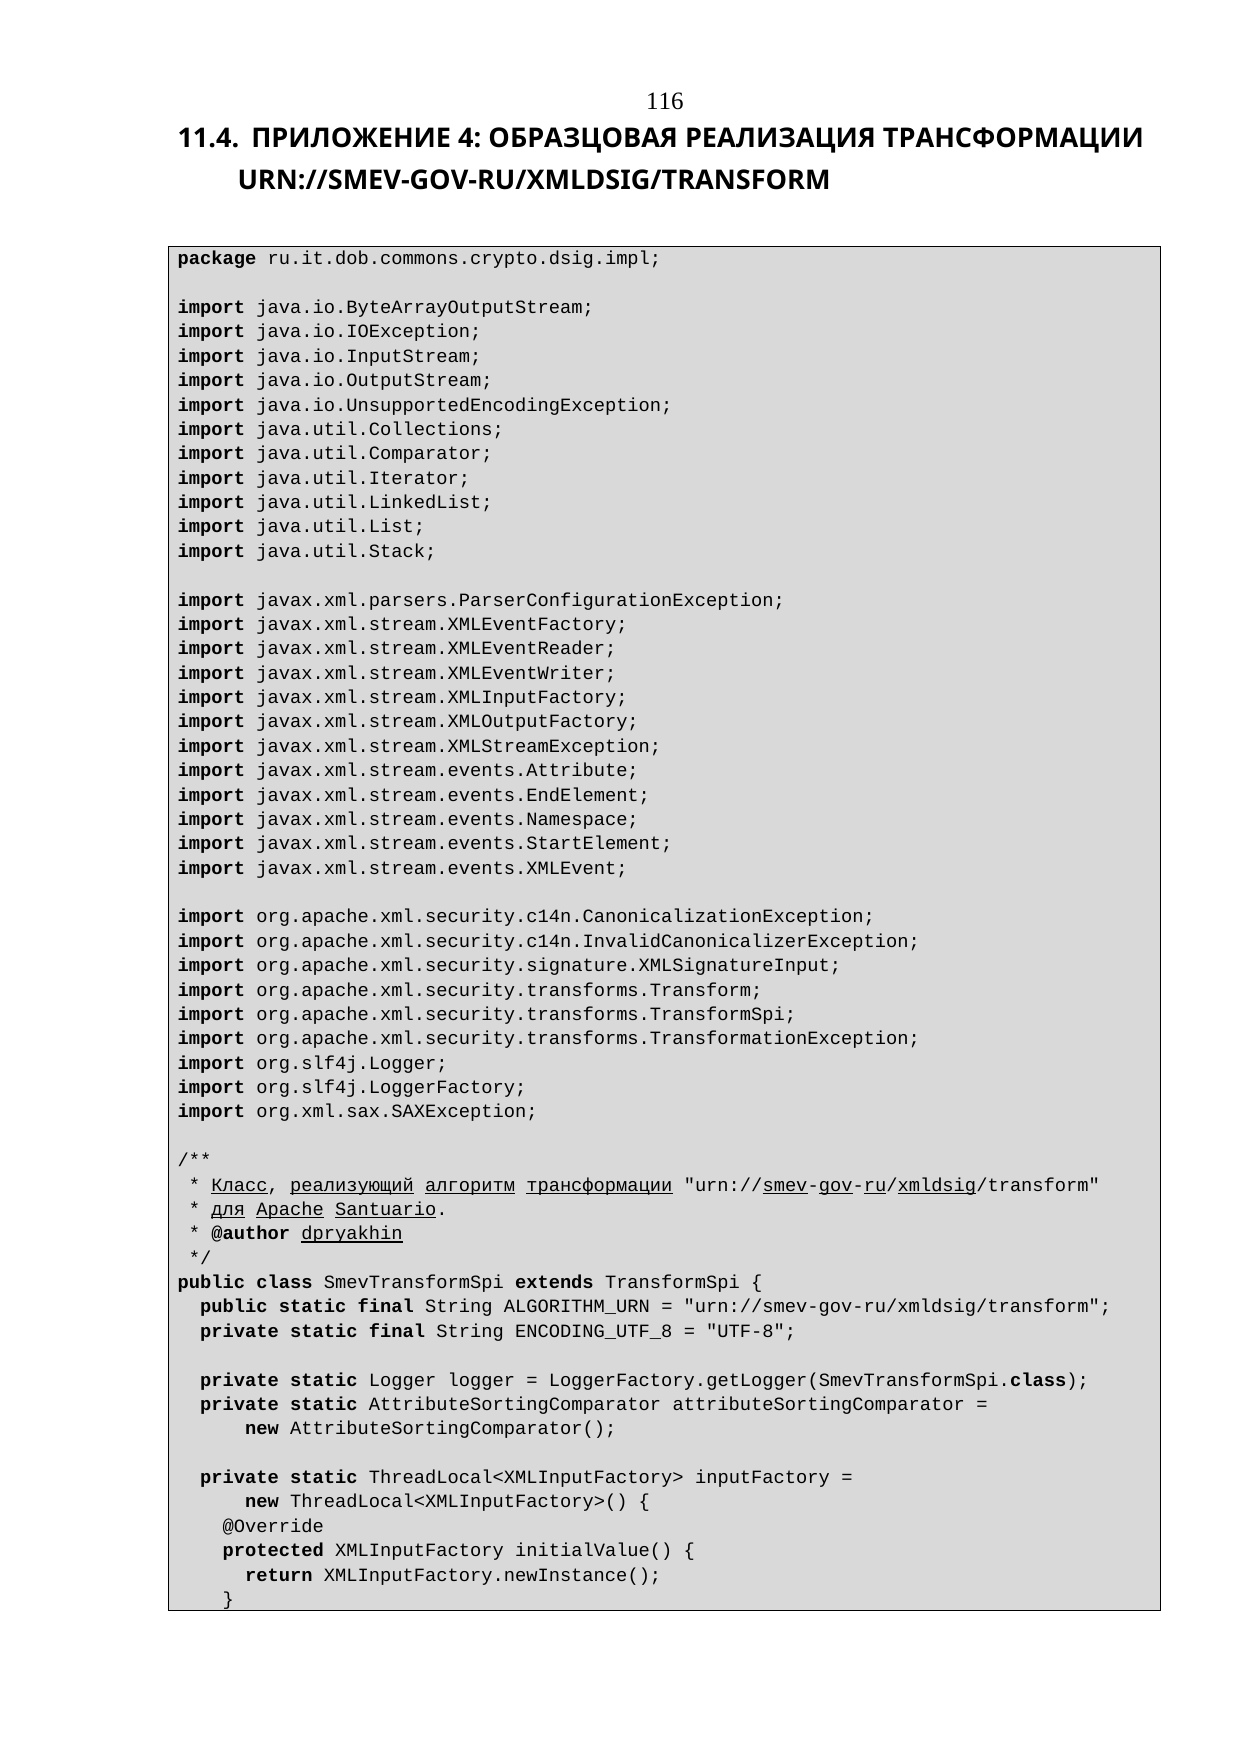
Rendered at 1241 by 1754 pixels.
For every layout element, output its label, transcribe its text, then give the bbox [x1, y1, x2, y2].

text import javax.xml.stream.events.StartElement; [169, 831, 1160, 855]
text /** [169, 1148, 1160, 1172]
text import org.apache.xml.security.signature.XMLSignatureInput; [169, 953, 1160, 977]
text import org.slf4j.LoggerFactory; [169, 1075, 1160, 1099]
text private static AttributeSortingComparator attributeSortingComparator = [169, 1392, 1160, 1416]
text import org.slf4j.Logger; [169, 1050, 1160, 1075]
text import javax.xml.stream.XMLOutputFactory; [169, 709, 1160, 733]
text import java.util.Iterator; [169, 465, 1160, 490]
subtitle Приложение 4: Образцовая реализация трансформации urn://smev-gov-ru/xmldsig/transform [177, 118, 1152, 197]
text import javax.xml.stream.events.XMLEvent; [169, 855, 1160, 880]
text public static final String ALGORITHM_URN = "urn://smev-gov-ru/xmldsig/transform"; [169, 1294, 1160, 1318]
text import org.apache.xml.security.transforms.Transform; [169, 977, 1160, 1002]
text import java.util.LinkedList; [169, 490, 1160, 514]
text import java.io.OutputStream; [169, 368, 1160, 392]
text import javax.xml.stream.XMLStreamException; [169, 733, 1160, 758]
text import javax.xml.stream.XMLEventReader; [169, 636, 1160, 660]
text private static Logger logger = LoggerFactory.getLogger(SmevTransformSpi.class); [169, 1367, 1160, 1392]
text new ThreadLocal<XMLInputFactory>() { [169, 1489, 1160, 1513]
text import javax.xml.parsers.ParserConfigurationException; [169, 587, 1160, 612]
text import java.io.ByteArrayOutputStream; [169, 295, 1160, 319]
text return XMLInputFactory.newInstance(); [169, 1562, 1160, 1587]
text import org.apache.xml.security.c14n.InvalidCanonicalizerException; [169, 928, 1160, 953]
text * Класс, реализующий алгоритм трансформации "urn://smev-gov-ru/xmldsig/transform" [169, 1172, 1160, 1197]
text import java.util.List; [169, 514, 1160, 538]
text import javax.xml.stream.XMLInputFactory; [169, 685, 1160, 709]
text } [169, 1587, 1160, 1610]
text * @author dpryakhin [169, 1221, 1160, 1245]
text import java.io.IOException; [169, 319, 1160, 343]
text import org.apache.xml.security.transforms.TransformationException; [169, 1026, 1160, 1050]
text import org.apache.xml.security.transforms.TransformSpi; [169, 1002, 1160, 1026]
text import java.util.Stack; [169, 538, 1160, 563]
text import javax.xml.stream.events.Attribute; [169, 758, 1160, 782]
text import javax.xml.stream.XMLEventFactory; [169, 612, 1160, 636]
text import javax.xml.stream.events.Namespace; [169, 807, 1160, 831]
text @Override [169, 1513, 1160, 1538]
text protected XMLInputFactory initialValue() { [169, 1538, 1160, 1562]
text public class SmevTransformSpi extends TransformSpi { [169, 1270, 1160, 1294]
text private static ThreadLocal<XMLInputFactory> inputFactory = [169, 1465, 1160, 1489]
text import org.apache.xml.security.c14n.CanonicalizationException; [169, 904, 1160, 928]
text */ [169, 1245, 1160, 1270]
text import javax.xml.stream.events.EndElement; [169, 782, 1160, 807]
text package ru.it.dob.commons.crypto.dsig.impl; [169, 247, 1160, 270]
text * для Apache Santuario. [169, 1197, 1160, 1221]
text new AttributeSortingComparator(); [169, 1416, 1160, 1440]
text import java.io.UnsupportedEncodingException; [169, 392, 1160, 417]
text private static final String ENCODING_UTF_8 = "UTF-8"; [169, 1318, 1160, 1343]
text import javax.xml.stream.XMLEventWriter; [169, 660, 1160, 685]
text import java.io.InputStream; [169, 343, 1160, 368]
text import java.util.Collections; [169, 417, 1160, 441]
text import java.util.Comparator; [169, 441, 1160, 465]
text import org.xml.sax.SAXException; [169, 1099, 1160, 1123]
